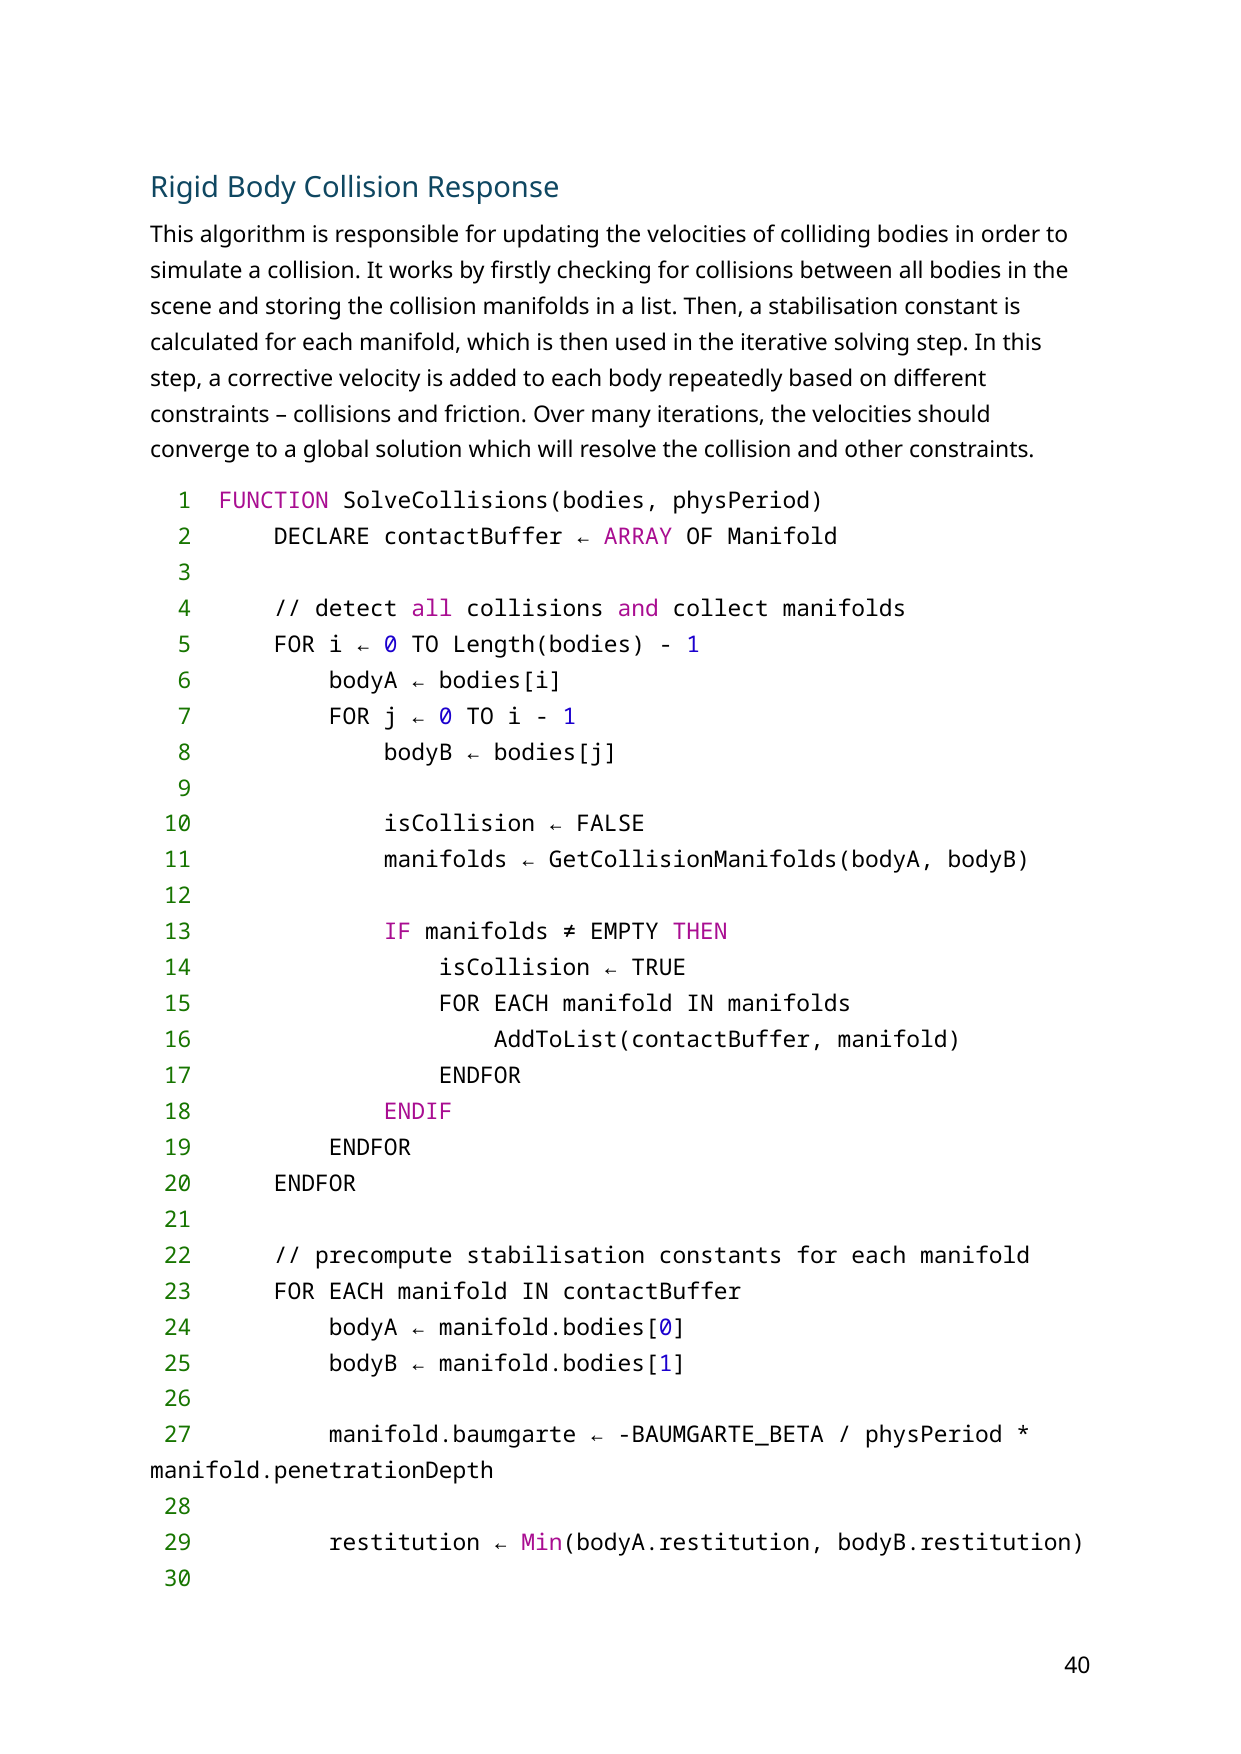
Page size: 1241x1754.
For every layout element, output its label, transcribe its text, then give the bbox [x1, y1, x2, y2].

text 29 restitution ← Min(bodyA.restitution, bodyB.restitution) [150, 1526, 1090, 1557]
text 4 // detect all collisions and collect manifolds [150, 592, 1090, 623]
text 18 ENDIF [150, 1095, 1090, 1126]
text 26 [150, 1382, 1090, 1414]
text 6 bodyA ← bodies[i] [150, 664, 1090, 695]
text 22 // precompute stabilisation constants for each manifold [150, 1239, 1090, 1270]
text 10 isCollision ← FALSE [150, 807, 1090, 839]
text 2 DECLARE contactBuffer ← ARRAY OF Manifold [150, 520, 1090, 551]
text 27 manifold.baumgarte ← -BAUMGARTE_BETA / physPeriod * manifold.penetrationDepth [150, 1418, 1090, 1486]
text 5 FOR i ← 0 TO Length(bodies) - 1 [150, 628, 1090, 659]
text 24 bodyA ← manifold.bodies[0] [150, 1311, 1090, 1342]
text 28 [150, 1490, 1090, 1521]
text 3 [150, 556, 1090, 587]
text 25 bodyB ← manifold.bodies[1] [150, 1346, 1090, 1378]
text 23 FOR EACH manifold IN contactBuffer [150, 1274, 1090, 1306]
text 14 isCollision ← TRUE [150, 951, 1090, 982]
text 11 manifolds ← GetCollisionManifolds(bodyA, bodyB) [150, 843, 1090, 874]
text 9 [150, 771, 1090, 803]
text 21 [150, 1203, 1090, 1234]
text 19 ENDFOR [150, 1131, 1090, 1162]
text This algorithm is responsible for updating the velocities of colliding bodies in order to simulate a collision. It works by firstly checking for collisions between all bodies in the scene and storing the collision manifolds in a list. Then, a stabilisation constant is calculated for each manifold, which is then used in the iterative solving step. In this step, a corrective velocity is added to each body repeatedly based on different constraints – collisions and friction. Over many iterations, the velocities should converge to a global solution which will resolve the collision and other constraints. [150, 218, 1090, 465]
text 30 [150, 1562, 1090, 1593]
text 15 FOR EACH manifold IN manifolds [150, 987, 1090, 1018]
text 16 AddToList(contactBuffer, manifold) [150, 1023, 1090, 1054]
text 17 ENDFOR [150, 1059, 1090, 1090]
text 1 FUNCTION SolveCollisions(bodies, physPeriod) [150, 484, 1090, 515]
text 20 ENDFOR [150, 1167, 1090, 1198]
text 7 FOR j ← 0 TO i - 1 [150, 699, 1090, 731]
text 13 IF manifolds ≠ EMPTY THEN [150, 915, 1090, 946]
text 8 bodyB ← bodies[j] [150, 736, 1090, 767]
text 12 [150, 879, 1090, 911]
subtitle Rigid Body Collision Response [150, 167, 1090, 206]
